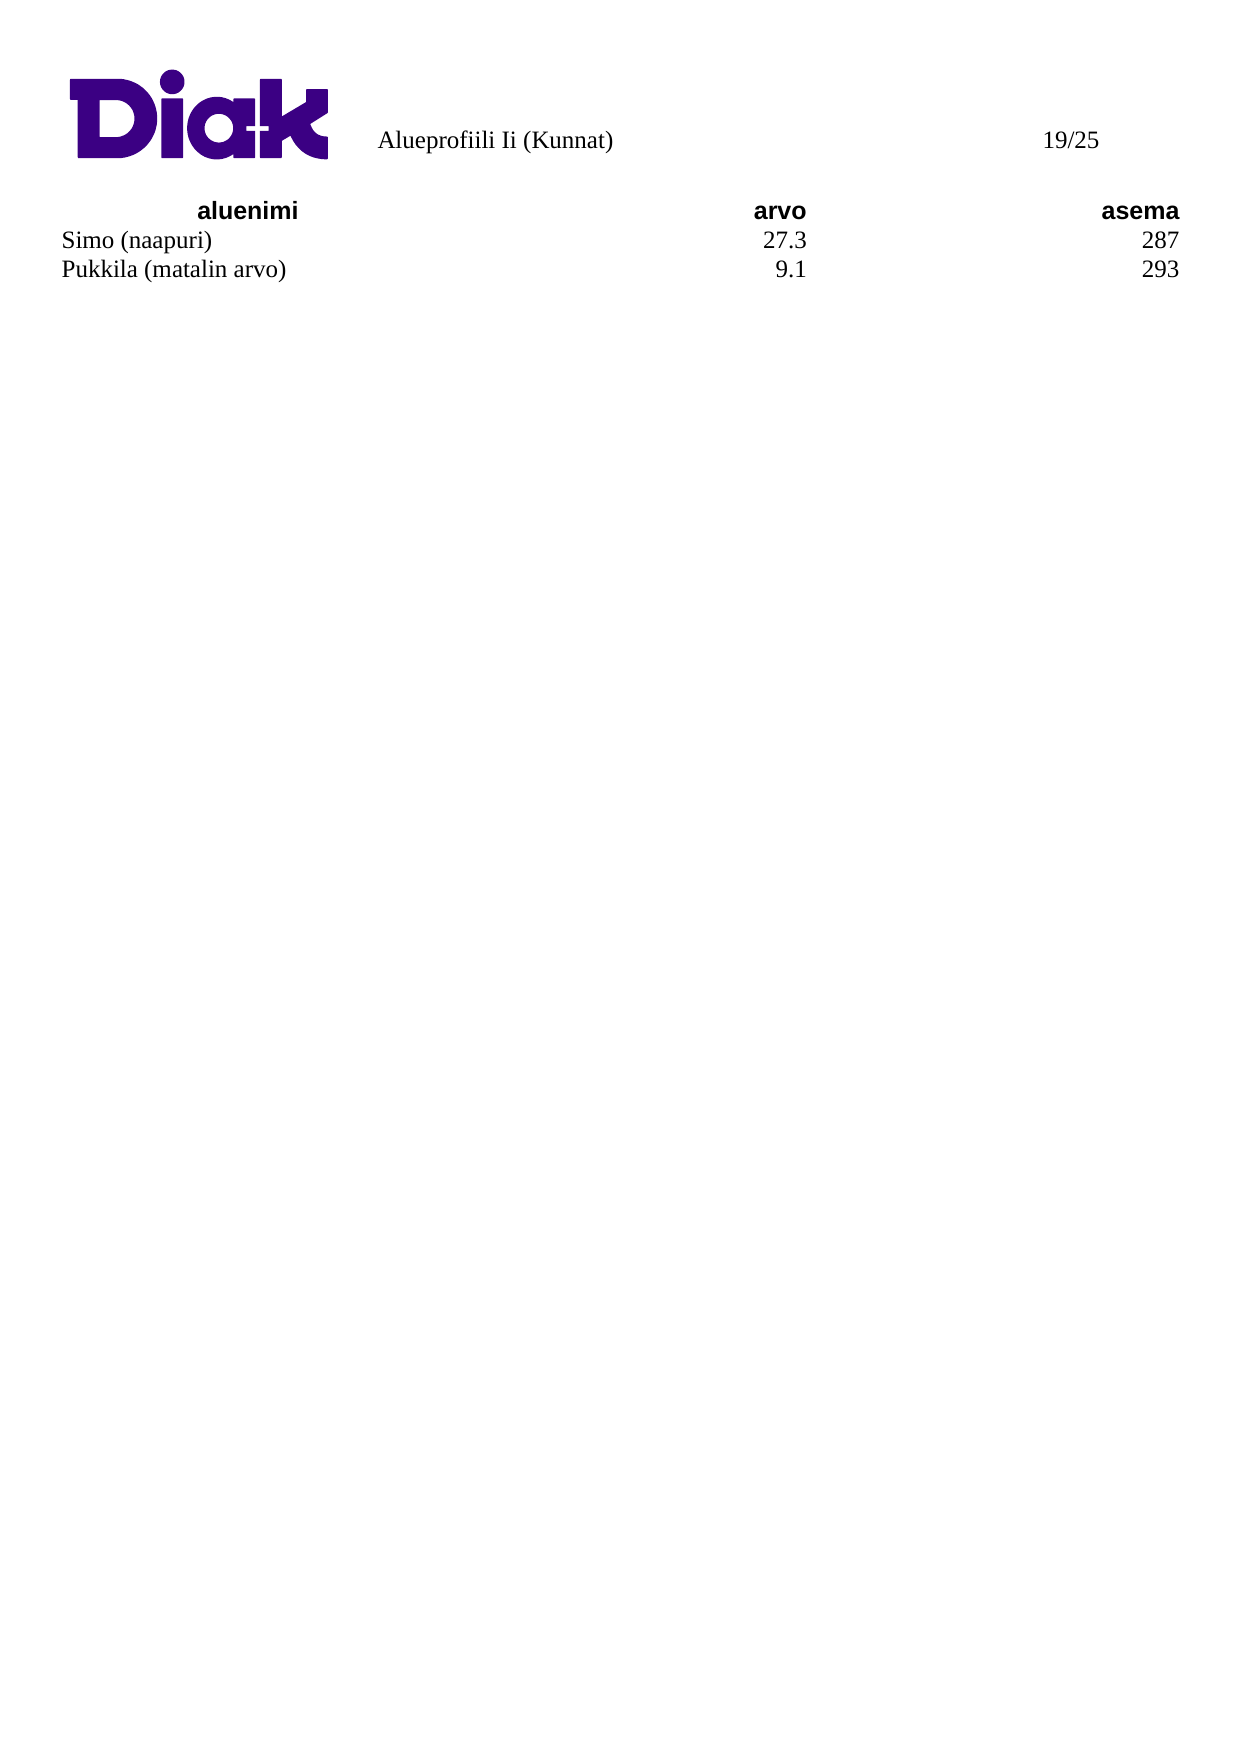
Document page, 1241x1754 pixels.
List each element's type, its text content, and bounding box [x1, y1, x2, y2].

table_cell Pukkila (matalin arvo) [61, 254, 434, 282]
table_cell Simo (naapuri) [61, 225, 434, 254]
table_cell 293 [806, 254, 1179, 282]
table_header asema [806, 196, 1179, 225]
table_cell 27.3 [434, 225, 806, 254]
table_header arvo [434, 196, 806, 225]
table_header aluenimi [61, 196, 434, 225]
table_cell 9.1 [434, 254, 806, 282]
table_cell 287 [806, 225, 1179, 254]
